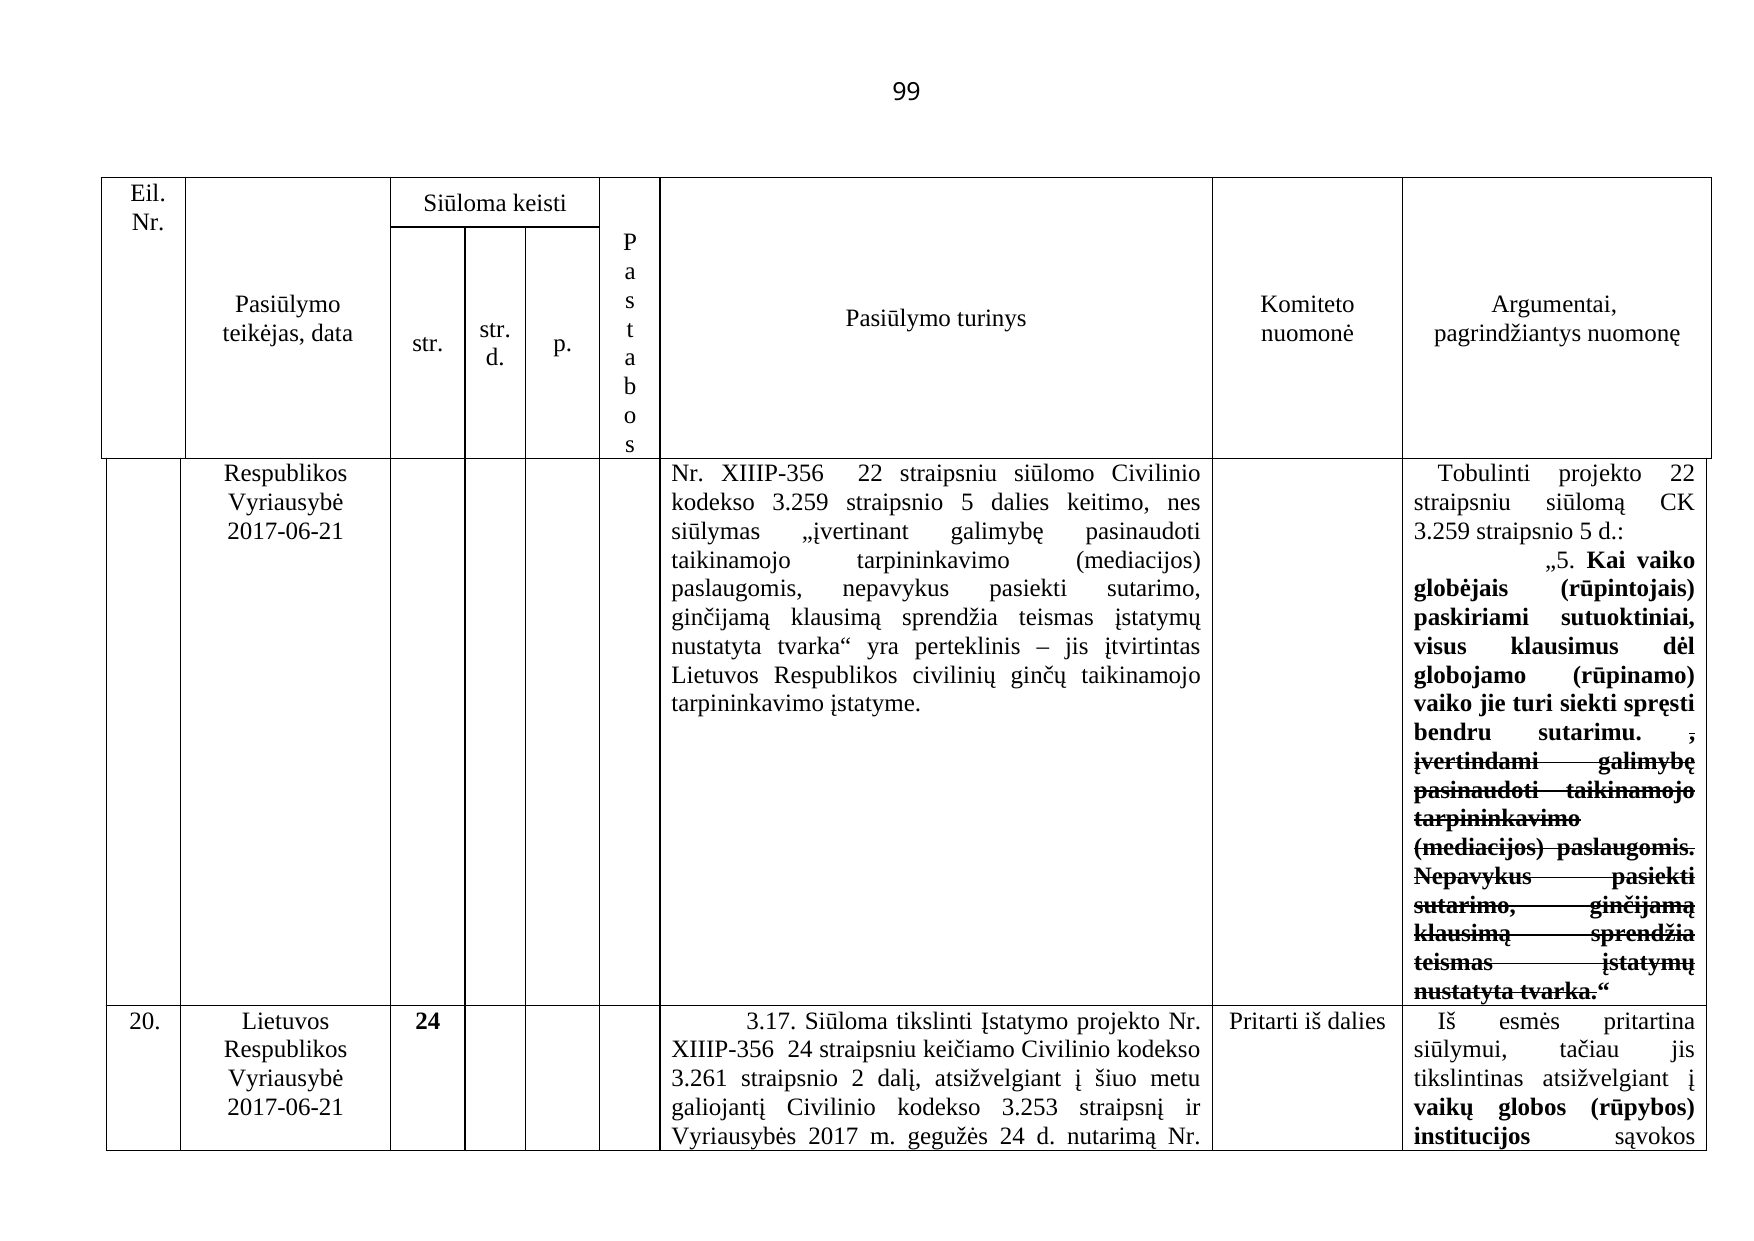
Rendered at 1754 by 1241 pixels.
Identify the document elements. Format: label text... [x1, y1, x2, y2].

table_cell [1213, 459, 1402, 1005]
table_cell [107, 459, 180, 1005]
table_cell [466, 1006, 525, 1149]
table_cell [107, 1006, 180, 1149]
table_cell [466, 459, 525, 1005]
table_cell str. [391, 228, 464, 457]
table_cell [101, 1005, 106, 1149]
table_cell [600, 1006, 659, 1149]
table_cell 3.17. Siūloma tikslinti Įstatymo projekto Nr. XIIIP-356 24 straipsniu keičiamo Civilinio kodekso 3.261 straipsnio 2 dalį, atsižvelgiant į šiuo metu galiojantį Civilinio kodekso 3.253 straipsnį ir Vyriausybės 2017 m. gegužės 24 d. nutarimą Nr. [661, 1006, 1212, 1149]
table_cell Iš esmės pritartina siūlymui, tačiau jis tikslintinas atsižvelgiant į vaikų globos (rūpybos) institucijos sąvokos [1403, 1006, 1706, 1149]
table_cell [391, 459, 464, 1005]
table_cell p. [526, 228, 599, 457]
table_cell Pritarti iš dalies [1213, 1006, 1402, 1149]
table_header Siūloma keisti [391, 178, 599, 226]
table_header Pasiūlymo teikėjas, data [186, 178, 390, 457]
table_cell [1707, 459, 1712, 1005]
table_cell Nr. XIIIP-356 22 straipsniu siūlomo Civilinio kodekso 3.259 straipsnio 5 dalies keitimo, nes siūlymas „įvertinant galimybę pasinaudoti taikinamojo tarpininkavimo (mediacijos) paslaugomis, nepavykus pasiekti sutarimo, ginčijamą klausimą sprendžia teismas įstatymų nustatyta tvarka“ yra perteklinis – jis įtvirtintas Lietuvos Respublikos civilinių ginčų taikinamojo tarpininkavimo įstatyme. [661, 459, 1212, 1005]
table_cell 24 [391, 1006, 464, 1149]
table_header Eil. Nr. [102, 178, 185, 457]
table_header Komiteto nuomonė [1213, 178, 1402, 457]
table_cell [526, 1006, 599, 1149]
table_cell Respublikos Vyriausybė 2017-06-21 [181, 459, 390, 1005]
table_cell Tobulinti projekto 22 straipsniu siūlomą CK 3.259 straipsnio 5 d.: „5. Kai vaiko globėjais (rūpintojais) paskiriami sutuoktiniai, visus klausimus dėl globojamo (rūpinamo) vaiko jie turi siekti spręsti bendru sutarimu. , įvertindami galimybę pasinaudoti taikinamojo tarpininkavimo (mediacijos) paslaugomis. Nepavykus pasiekti sutarimo, ginčijamą klausimą sprendžia teismas įstatymų nustatyta tvarka.“ [1403, 459, 1706, 1005]
table_cell [526, 459, 599, 1005]
table_cell [101, 459, 106, 1005]
table_cell str. d. [466, 228, 525, 457]
table_cell [1707, 1005, 1712, 1149]
table_header [600, 178, 659, 226]
table_cell [600, 459, 659, 1005]
table_header Argumentai, pagrindžiantys nuomonę [1403, 178, 1711, 457]
table_cell Pastabos [600, 226, 659, 457]
table_header Pasiūlymo turinys [661, 178, 1212, 457]
table_cell Lietuvos Respublikos Vyriausybė 2017-06-21 [181, 1006, 390, 1149]
